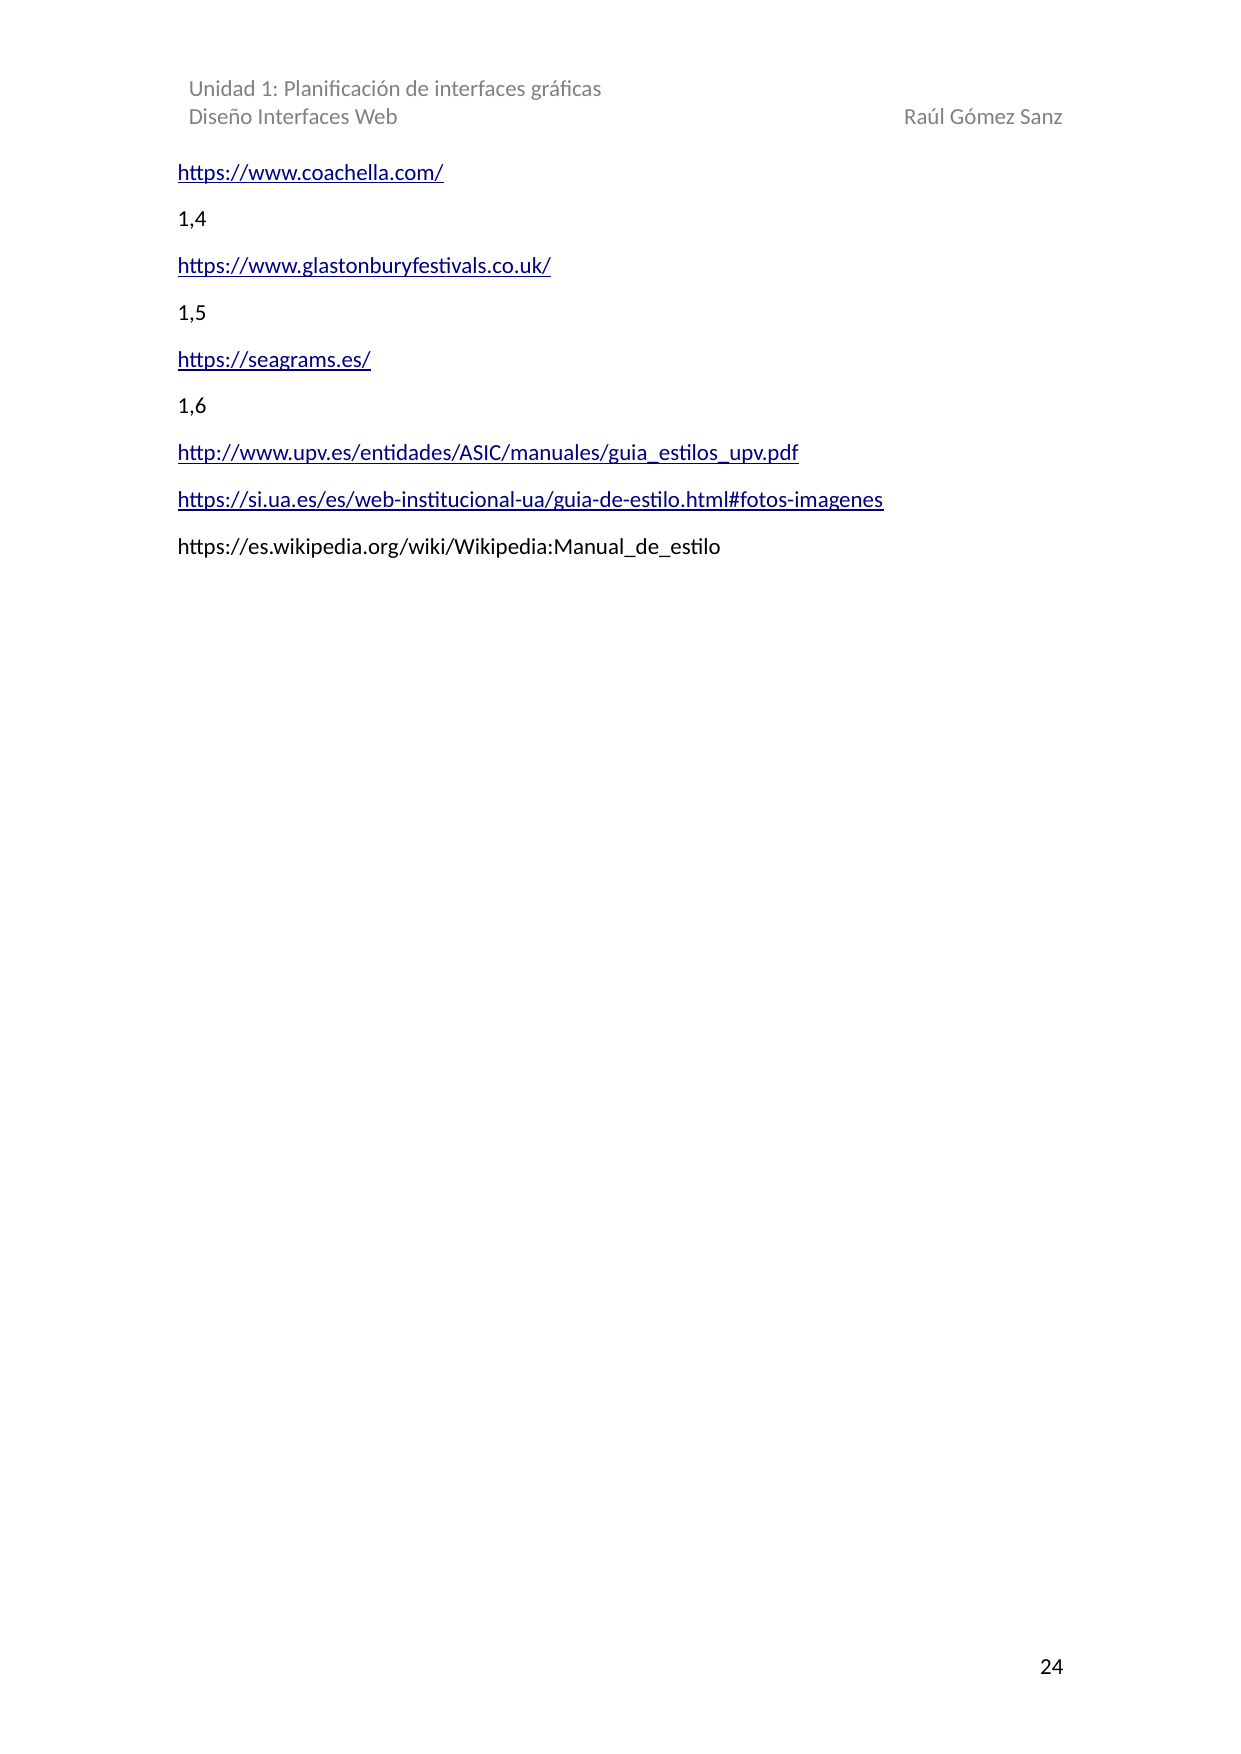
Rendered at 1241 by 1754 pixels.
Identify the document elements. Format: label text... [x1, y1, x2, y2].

text 1,6 [177, 392, 1063, 420]
text https://si.ua.es/es/web-institucional-ua/guia-de-estilo.html#fotos-imagenes [177, 485, 1063, 513]
text https://www.coachella.com/ [177, 158, 1063, 186]
text https://seagrams.es/ [177, 345, 1063, 373]
text https://www.glastonburyfestivals.co.uk/ [177, 251, 1063, 279]
text 1,5 [177, 298, 1063, 326]
text http://www.upv.es/entidades/ASIC/manuales/guia_estilos_upv.pdf [177, 438, 1063, 466]
text 1,4 [177, 204, 1063, 233]
text https://es.wikipedia.org/wiki/Wikipedia:Manual_de_estilo [177, 532, 1063, 560]
